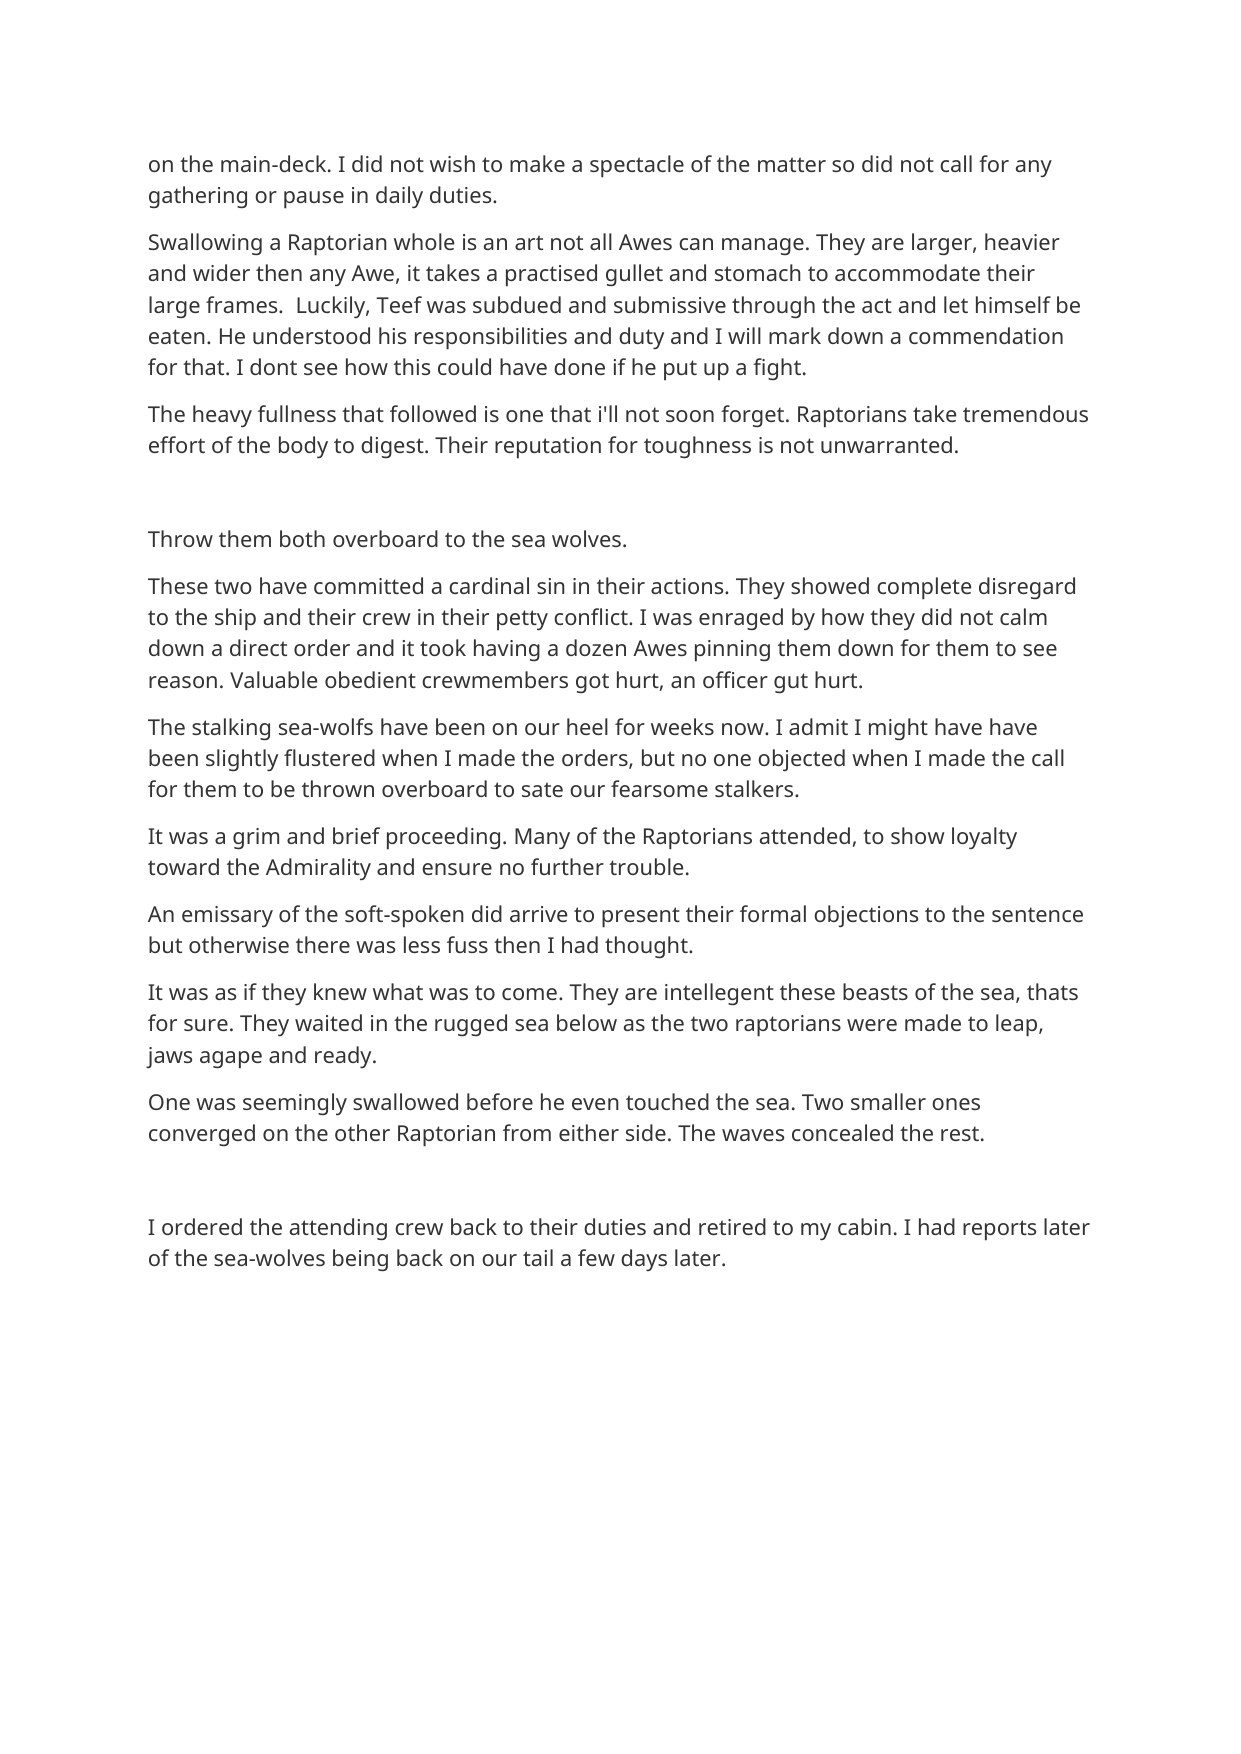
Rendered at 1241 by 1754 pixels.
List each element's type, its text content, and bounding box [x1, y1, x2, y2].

text I ordered the attending crew back to their duties and retired to my cabin. I had reports later of the sea-wolves being back on our tail a few days later. [148, 1210, 1093, 1273]
text These two have committed a cardinal sin in their actions. They showed complete disregard to the ship and their crew in their petty conflict. I was enraged by how they did not calm down a direct order and it took having a dozen Awes pinning them down for them to see reason. Valuable obedient crewmembers got hurt, an officer gut hurt. [148, 569, 1093, 694]
text It was as if they knew what was to come. They are intellegent these beasts of the sea, thats for sure. They waited in the rugged sea below as the two raptorians were made to leap, jaws agape and ready. [148, 976, 1093, 1069]
text on the main-deck. I did not wish to make a spectacle of the matter so did not call for any gathering or pause in daily duties. [148, 148, 1093, 210]
text An emissary of the soft-spoken did arrive to present their formal objections to the sentence but otherwise there was less fuss then I had thought. [148, 898, 1093, 960]
text The stalking sea-wolfs have been on our heel for weeks now. I admit I might have have been slightly flustered when I made the orders, but no one objected when I made the call for them to be thrown overboard to sate our fearsome stalkers. [148, 710, 1093, 804]
text Throw them both overboard to the sea wolves. [148, 523, 1093, 554]
text Swallowing a Raptorian whole is an art not all Awes can manage. They are larger, heavier and wider then any Awe, it takes a practised gullet and stomach to accommodate their large frames. Luckily, Teef was subdued and submissive through the act and let himself be eaten. He understood his responsibilities and duty and I will mark down a commendation for that. I dont see how this could have done if he put up a fight. [148, 226, 1093, 382]
text One was seemingly swallowed before he even touched the sea. Two smaller ones converged on the other Raptorian from either side. The waves concealed the rest. [148, 1085, 1093, 1148]
text It was a grim and brief proceeding. Many of the Raptorians attended, to show loyalty toward the Admirality and ensure no further trouble. [148, 819, 1093, 882]
text The heavy fullness that followed is one that i'll not soon forget. Raptorians take tremendous effort of the body to digest. Their reputation for toughness is not unwarranted. [148, 398, 1093, 460]
